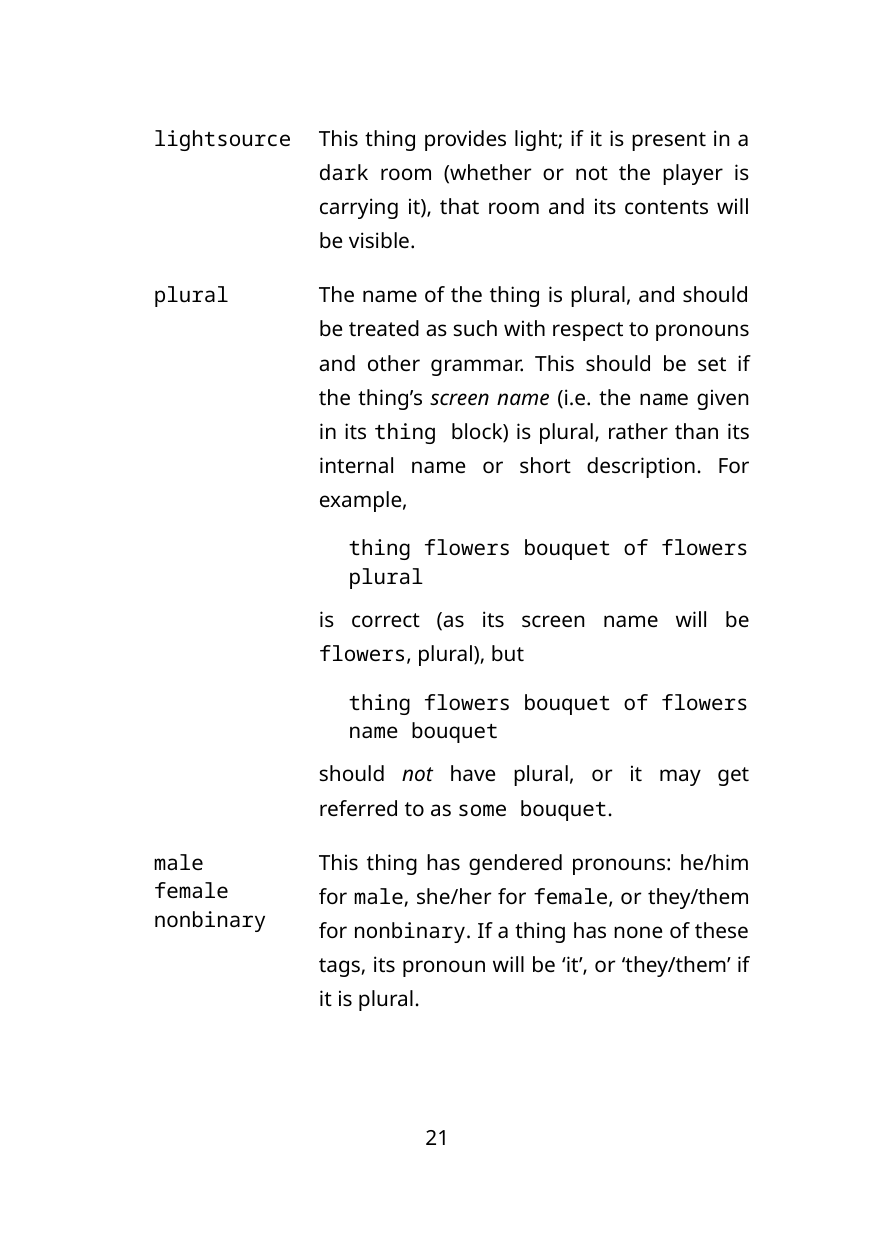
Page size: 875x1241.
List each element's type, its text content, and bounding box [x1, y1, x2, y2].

table_cell This thing provides light; if it is present in a dark room (whether or not the player is carrying it), that room and its contents will be visible. [313, 118, 756, 275]
table_cell plural [118, 275, 313, 842]
table_cell This thing has gendered pronouns: he/him for male, she/her for female, or they/them for nonbinary. If a thing has none of these tags, its pronoun will be ‘it’, or ‘they/them’ if it is plural. [313, 843, 756, 1033]
table_cell The name of the thing is plural, and should be treated as such with respect to pronouns and other grammar. This should be set if the thing’s screen name (i.e. the name given in its thing block) is plural, rather than its internal name or short description. For example, thing flowers bouquet of flowers plural is correct (as its screen name will be flowers, plural), but thing flowers bouquet of flowers name bouquet should not have plural, or it may get referred to as some bouquet. [313, 275, 756, 842]
table_cell male female nonbinary [118, 843, 313, 1033]
table_cell lightsource [118, 118, 313, 275]
